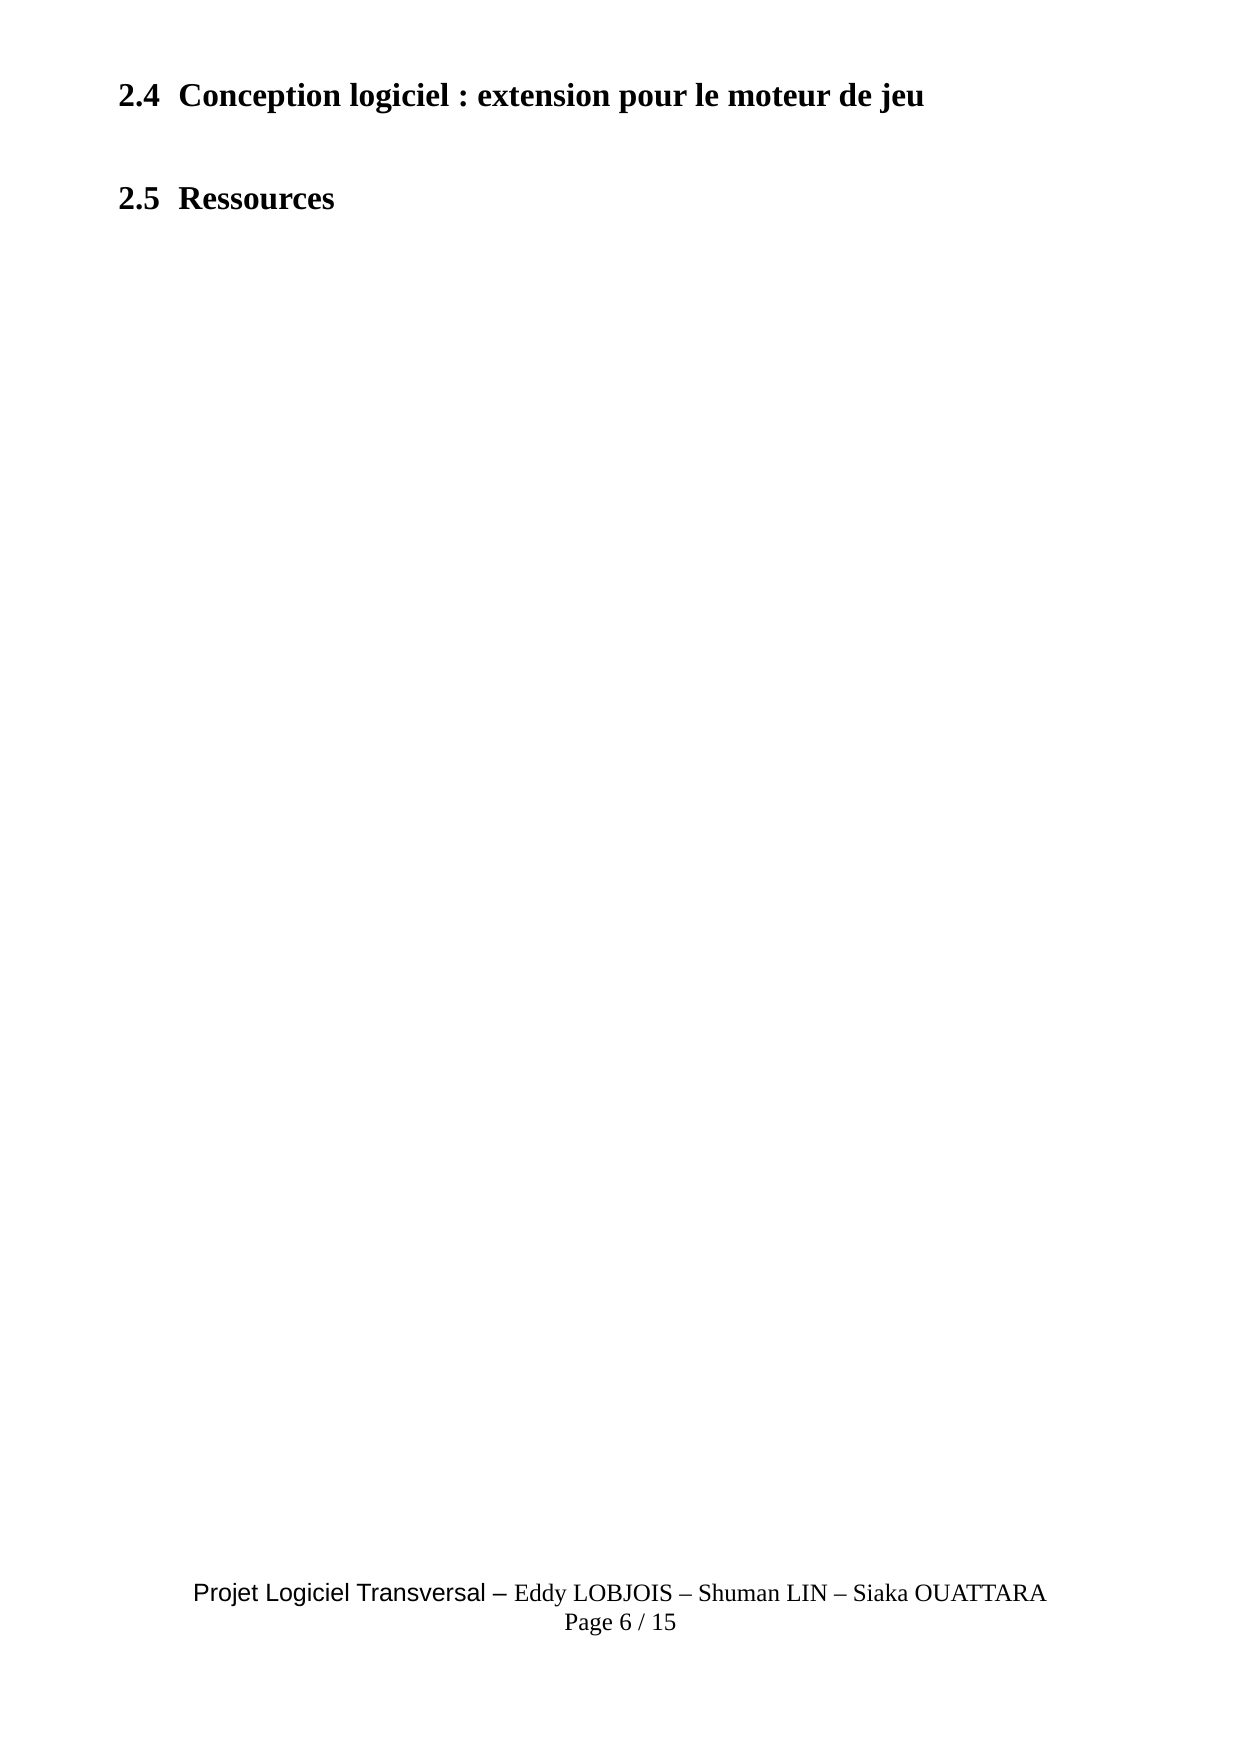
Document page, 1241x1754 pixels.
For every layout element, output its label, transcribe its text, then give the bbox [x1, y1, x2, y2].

subtitle Conception logiciel : extension pour le moteur de jeu [118, 75, 1122, 113]
subtitle Ressources [118, 178, 1122, 217]
